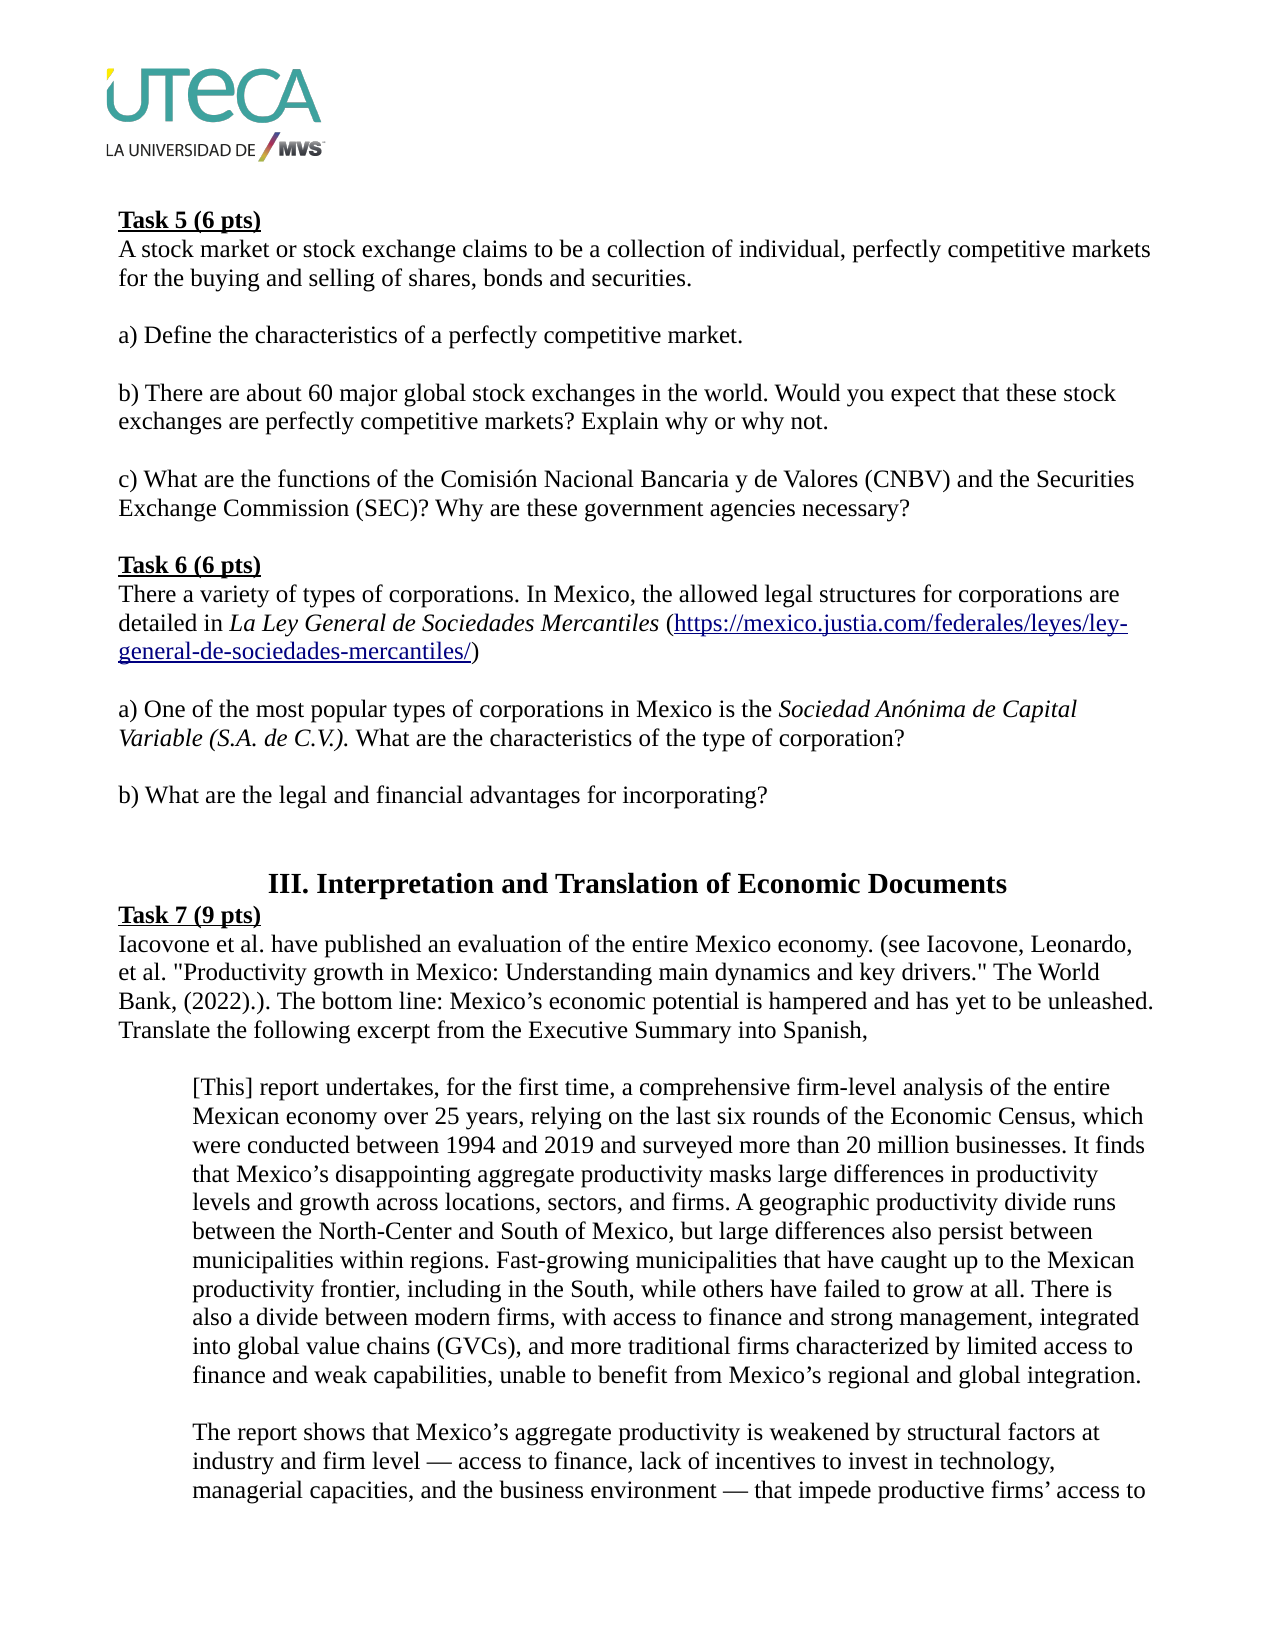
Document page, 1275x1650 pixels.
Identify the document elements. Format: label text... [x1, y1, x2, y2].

text c) What are the functions of the Comisión Nacional Bancaria y de Valores (CNBV) and the Securities Exchange Commission (SEC)? Why are these government agencies necessary? [118, 464, 1157, 521]
text b) There are about 60 major global stock exchanges in the world. Would you expect that these stock exchanges are perfectly competitive markets? Explain why or why not. [118, 378, 1157, 435]
text a) Define the characteristics of a perfectly competitive market. [118, 320, 1157, 349]
text A stock market or stock exchange claims to be a collection of individual, perfectly competitive markets for the buying and selling of shares, bonds and securities. [118, 234, 1157, 291]
text a) One of the most popular types of corporations in Mexico is the Sociedad Anónima de Capital Variable (S.A. de C.V.). What are the characteristics of the type of corporation? [118, 694, 1157, 751]
text Task 6 (6 pts) [118, 550, 1157, 579]
text Iacovone et al. have published an evaluation of the entire Mexico economy. (see Iacovone, Leonardo, et al. "Productivity growth in Mexico: Understanding main dynamics and key drivers." The World Bank, (2022).). The bottom line: Mexico’s economic potential is hampered and has yet to be unleashed. Translate the following excerpt from the Executive Summary into Spanish, [118, 929, 1157, 1044]
text III. Interpretation and Translation of Economic Documents [118, 866, 1157, 900]
picture [104, 64, 328, 166]
text Task 7 (9 pts) [118, 900, 1157, 929]
text There a variety of types of corporations. In Mexico, the allowed legal structures for corporations are detailed in La Ley General de Sociedades Mercantiles (https://mexico.justia.com/federales/leyes/ley-general-de-sociedades-mercantiles/) [118, 579, 1157, 665]
text The report shows that Mexico’s aggregate productivity is weakened by structural factors at industry and firm level — access to finance, lack of incentives to invest in technology, managerial capacities, and the business environment — that impede productive firms’ access to [192, 1417, 1157, 1504]
text [This] report undertakes, for the first time, a comprehensive firm-level analysis of the entire Mexican economy over 25 years, relying on the last six rounds of the Economic Census, which were conducted between 1994 and 2019 and surveyed more than 20 million businesses. It finds that Mexico’s disappointing aggregate productivity masks large differences in productivity levels and growth across locations, sectors, and firms. A geographic productivity divide runs between the North-Center and South of Mexico, but large differences also persist between municipalities within regions. Fast-growing municipalities that have caught up to the Mexican productivity frontier, including in the South, while others have failed to grow at all. There is also a divide between modern firms, with access to finance and strong management, integrated into global value chains (GVCs), and more traditional firms characterized by limited access to finance and weak capabilities, unable to benefit from Mexico’s regional and global integration. [192, 1072, 1157, 1389]
text b) What are the legal and financial advantages for incorporating? [118, 780, 1157, 809]
text Task 5 (6 pts) [118, 205, 1157, 234]
